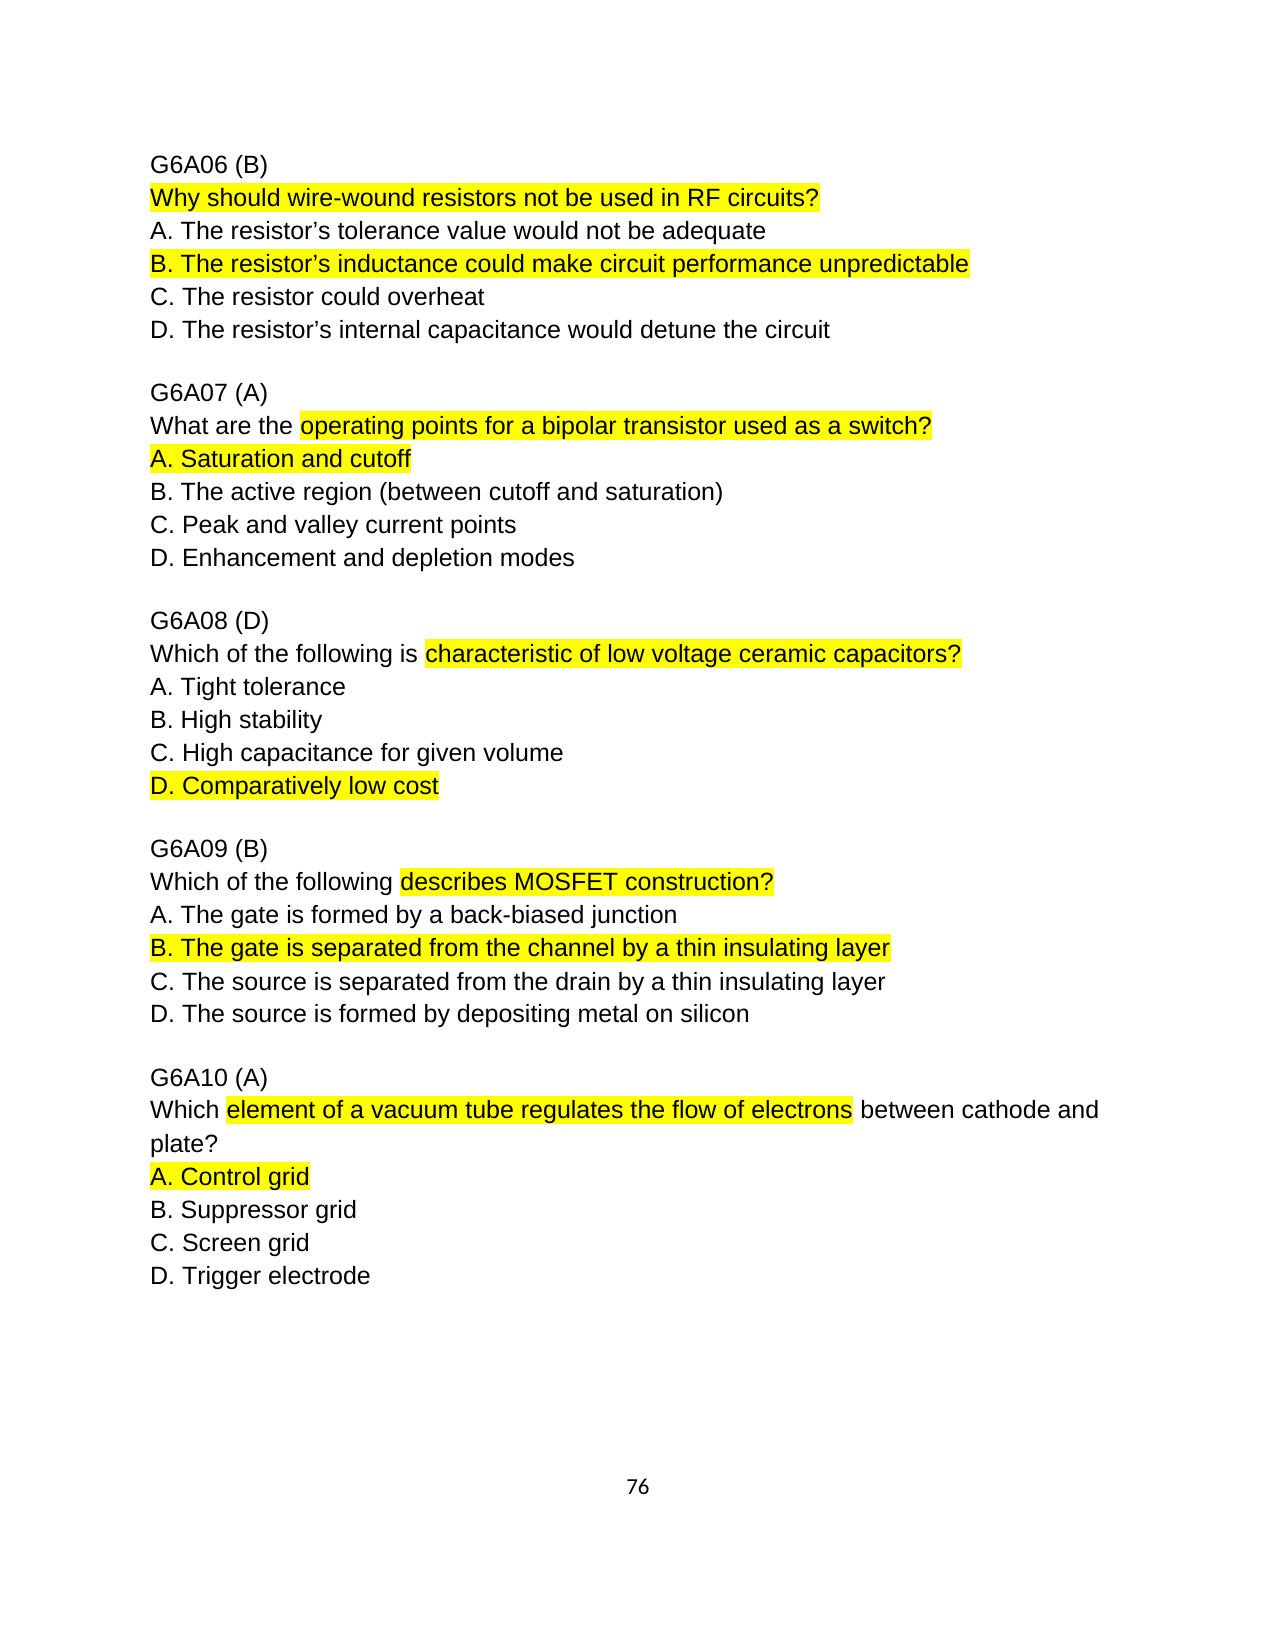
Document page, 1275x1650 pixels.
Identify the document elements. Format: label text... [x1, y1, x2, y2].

text G6A09 (B) Which of the following describes MOSFET construction? A. The gate is formed by a back-biased junction B. The gate is separated from the channel by a thin insulating layer C. The source is separated from the drain by a thin insulating layer D. The source is formed by depositing metal on silicon [150, 834, 1125, 1028]
text G6A06 (B) Why should wire-wound resistors not be used in RF circuits? A. The resistor’s tolerance value would not be adequate B. The resistor’s inductance could make circuit performance unpredictable C. The resistor could overheat D. The resistor’s internal capacitance would detune the circuit [150, 150, 1125, 344]
text G6A10 (A) Which element of a vacuum tube regulates the flow of electrons between cathode and plate? A. Control grid B. Suppressor grid C. Screen grid D. Trigger electrode [150, 1062, 1125, 1289]
text G6A08 (D) Which of the following is characteristic of low voltage ceramic capacitors? A. Tight tolerance B. High stability C. High capacitance for given volume D. Comparatively low cost [150, 606, 1125, 800]
text G6A07 (A) What are the operating points for a bipolar transistor used as a switch? A. Saturation and cutoff B. The active region (between cutoff and saturation) C. Peak and valley current points D. Enhancement and depletion modes [150, 378, 1125, 572]
